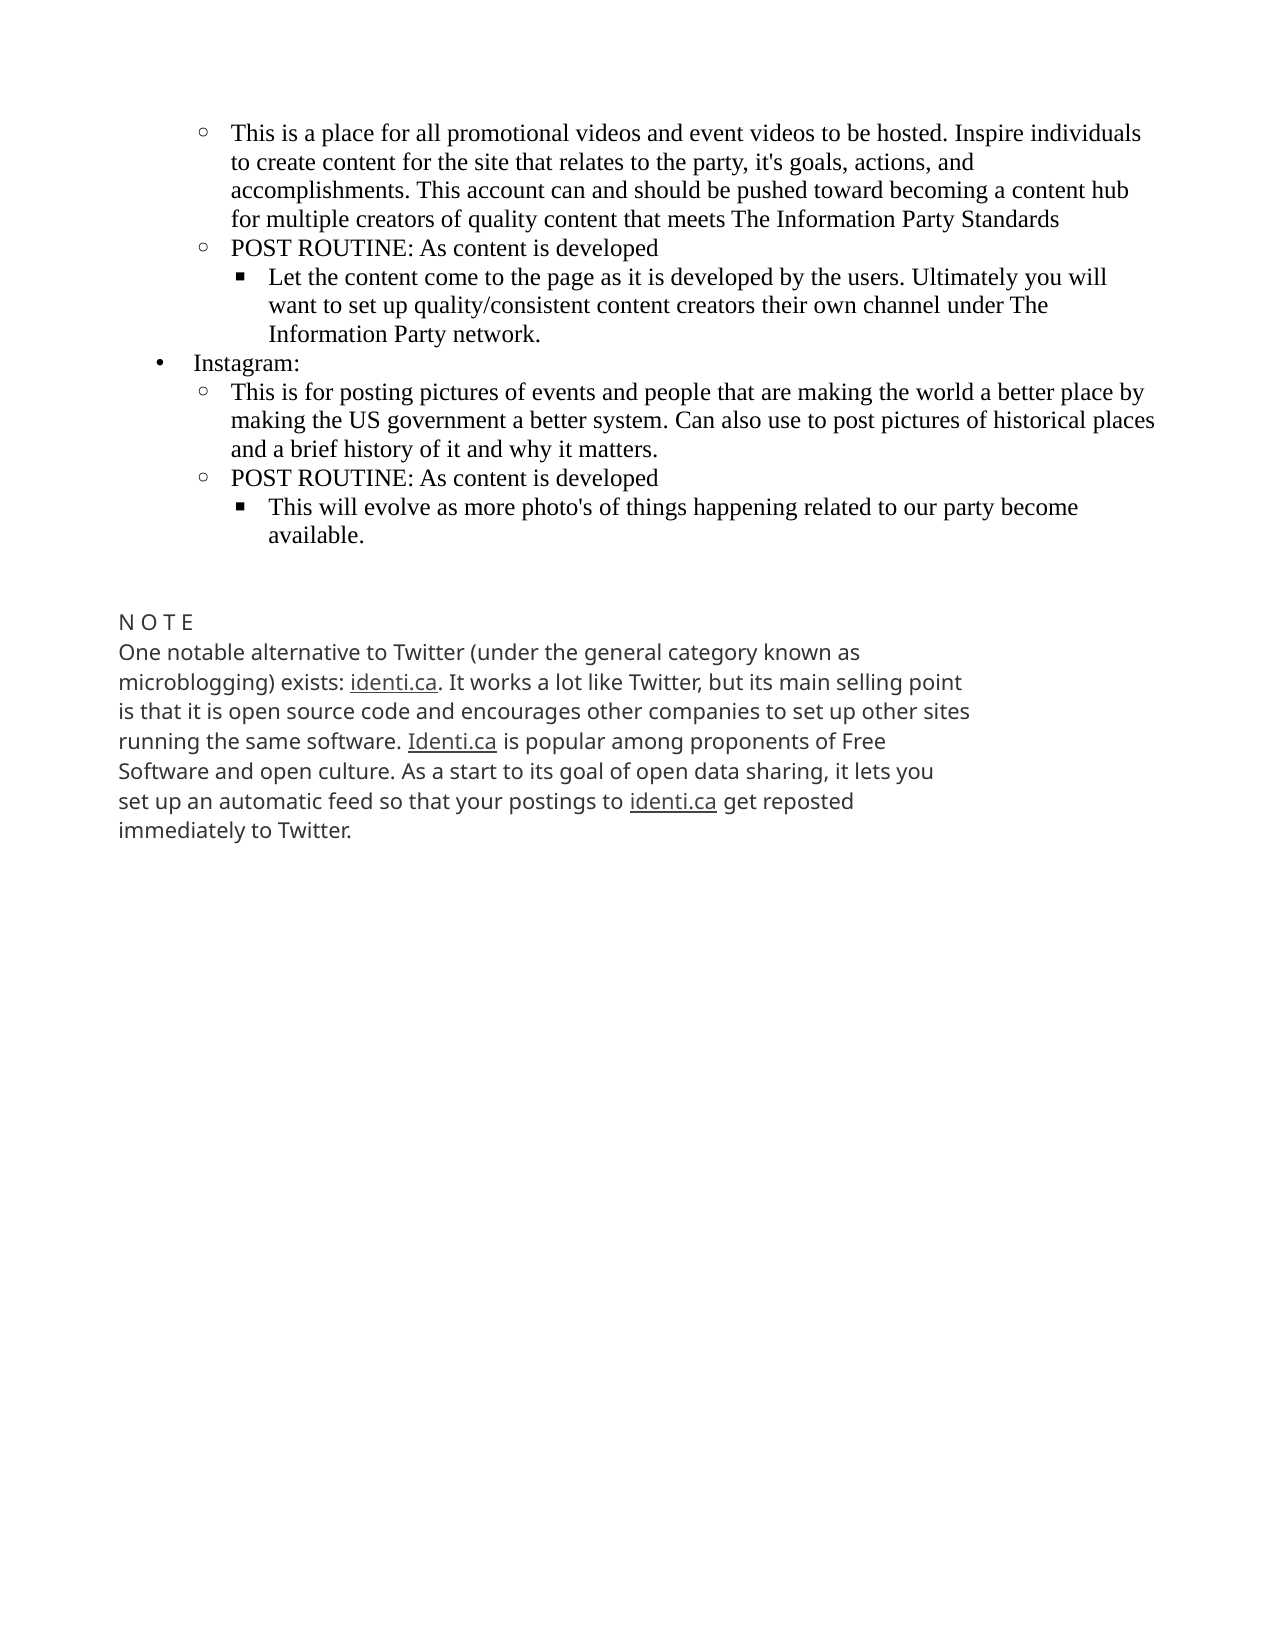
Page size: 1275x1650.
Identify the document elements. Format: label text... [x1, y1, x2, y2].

list Let the content come to the page as it is developed by the users. Ultimately you will want to set up quality/consistent content creators their own channel under The Information Party network. [231, 262, 1157, 348]
list Instagram: [156, 348, 1157, 377]
list This is for posting pictures of events and people that are making the world a better place by making the US government a better system. Can also use to post pictures of historical places and a brief history of it and why it matters. [193, 377, 1157, 463]
list This will evolve as more photo's of things happening related to our party become available. [231, 492, 1157, 549]
list POST ROUTINE: As content is developed [193, 463, 1157, 492]
text N O T E One notable alternative to Twitter (under the general category known as microblogging) exists: identi.ca. It works a lot like Twitter, but its main selling point is that it is open source code and encourages other companies to set up other sites running the same software. Identi.ca is popular among proponents of Free Software and open culture. As a start to its goal of open data sharing, it lets you set up an automatic feed so that your postings to identi.ca get reposted immediately to Twitter. [118, 607, 1157, 845]
list This is a place for all promotional videos and event videos to be hosted. Inspire individuals to create content for the site that relates to the party, it's goals, actions, and accomplishments. This account can and should be pushed toward becoming a content hub for multiple creators of quality content that meets The Information Party Standards [193, 118, 1157, 233]
list POST ROUTINE: As content is developed [193, 233, 1157, 262]
